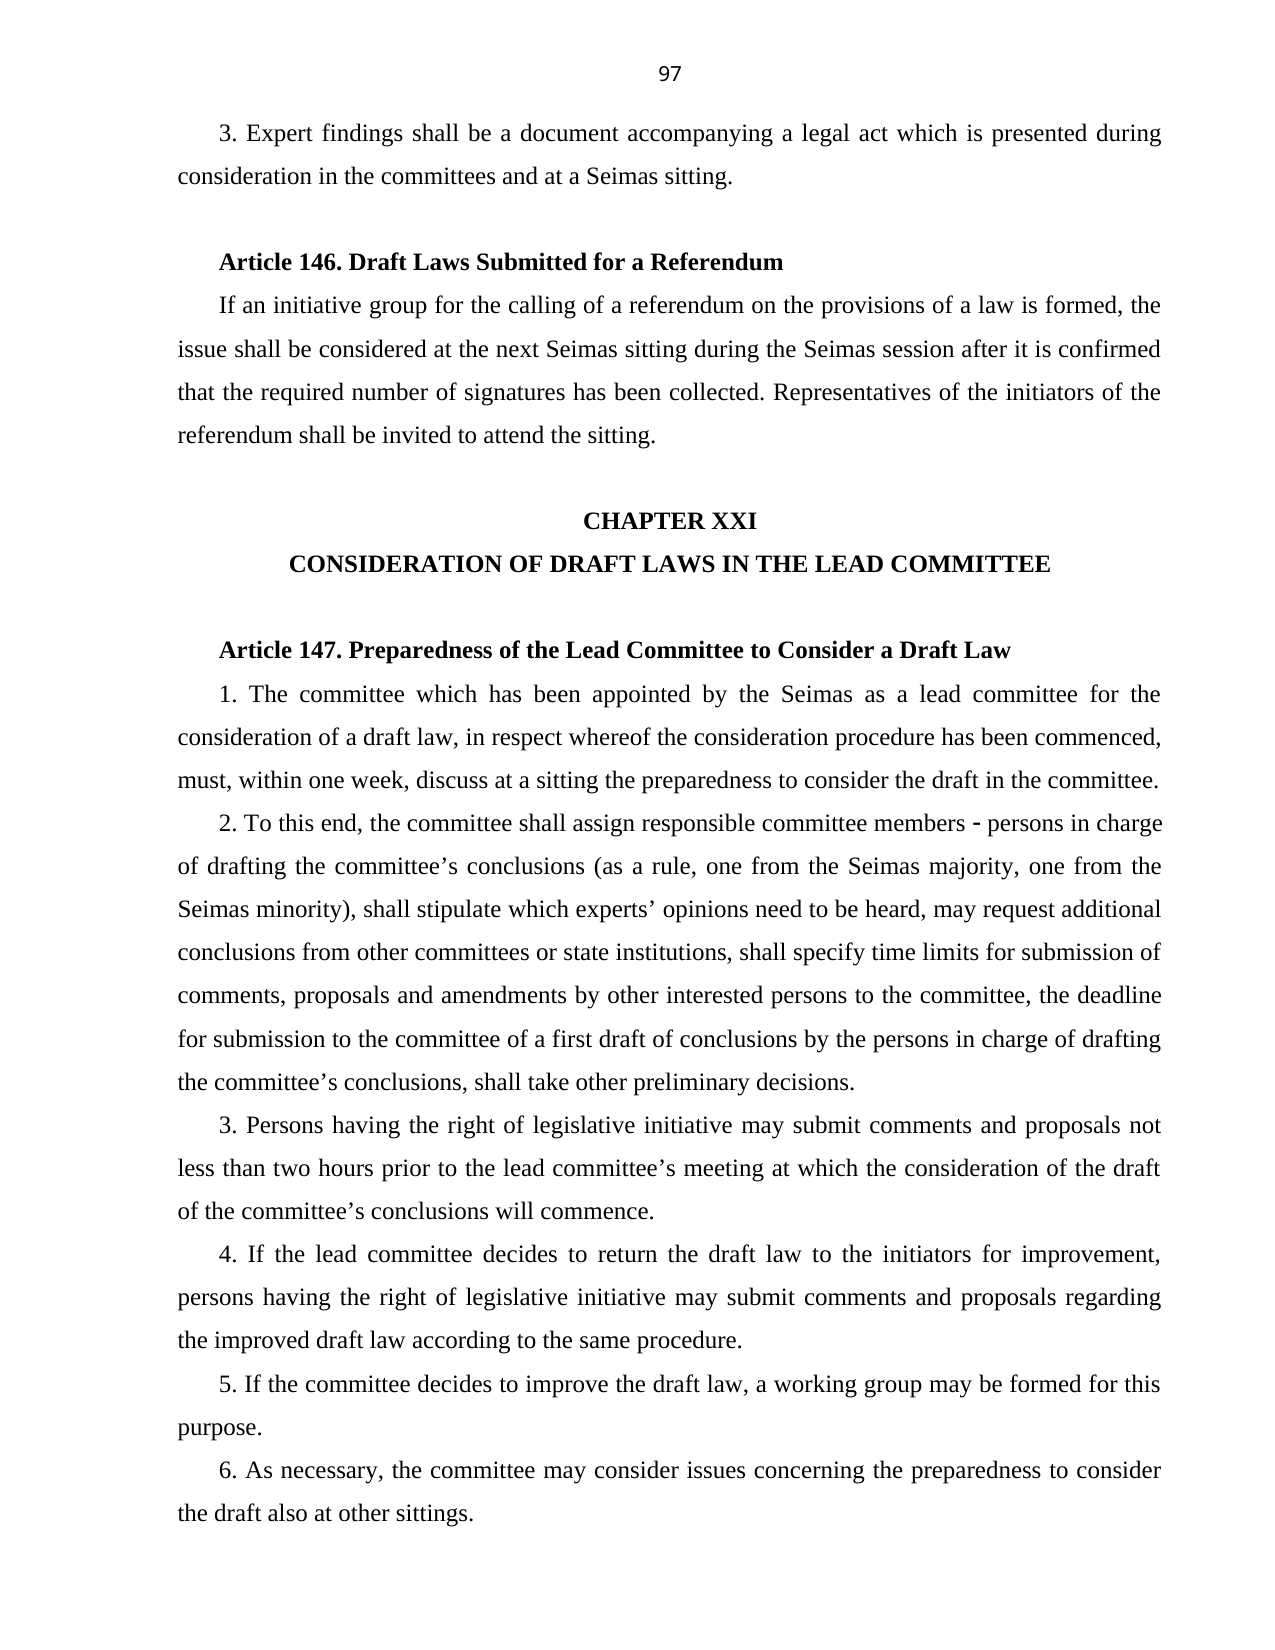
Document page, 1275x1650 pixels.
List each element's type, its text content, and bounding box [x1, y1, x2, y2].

text Article 146. Draft Laws Submitted for a Referendum [177, 247, 1163, 276]
text 4. If the lead committee decides to return the draft law to the initiators for improvement, persons having the right of legislative initiative may submit comments and proposals regarding the improved draft law according to the same procedure. [177, 1239, 1163, 1354]
text Article 147. Preparedness of the Lead Committee to Consider a Draft Law [177, 636, 1163, 664]
text Consideration of Draft Laws in the LEAD Committee [177, 549, 1163, 578]
text 3. Expert findings shall be a document accompanying a legal act which is presented during consideration in the committees and at a Seimas sitting. [177, 118, 1163, 190]
text 2. To this end, the committee shall assign responsible committee members  persons in charge of drafting the committee’s conclusions (as a rule, one from the Seimas majority, one from the Seimas minority), shall stipulate which experts’ opinions need to be heard, may request additional conclusions from other committees or state institutions, shall specify time limits for submission of comments, proposals and amendments by other interested persons to the committee, the deadline for submission to the committee of a first draft of conclusions by the persons in charge of drafting the committee’s conclusions, shall take other preliminary decisions. [177, 808, 1163, 1096]
text 6. As necessary, the committee may consider issues concerning the preparedness to consider the draft also at other sittings. [177, 1455, 1163, 1527]
text Chapter XXI [177, 506, 1163, 535]
text If an initiative group for the calling of a referendum on the provisions of a law is formed, the issue shall be considered at the next Seimas sitting during the Seimas session after it is confirmed that the required number of signatures has been collected. Representatives of the initiators of the referendum shall be invited to attend the sitting. [177, 291, 1163, 449]
text 3. Persons having the right of legislative initiative may submit comments and proposals not less than two hours prior to the lead committee’s meeting at which the consideration of the draft of the committee’s conclusions will commence. [177, 1110, 1163, 1225]
text 1. The committee which has been appointed by the Seimas as a lead committee for the consideration of a draft law, in respect whereof the consideration procedure has been commenced, must, within one week, discuss at a sitting the preparedness to consider the draft in the committee. [177, 679, 1163, 794]
text 5. If the committee decides to improve the draft law, a working group may be formed for this purpose. [177, 1369, 1163, 1441]
